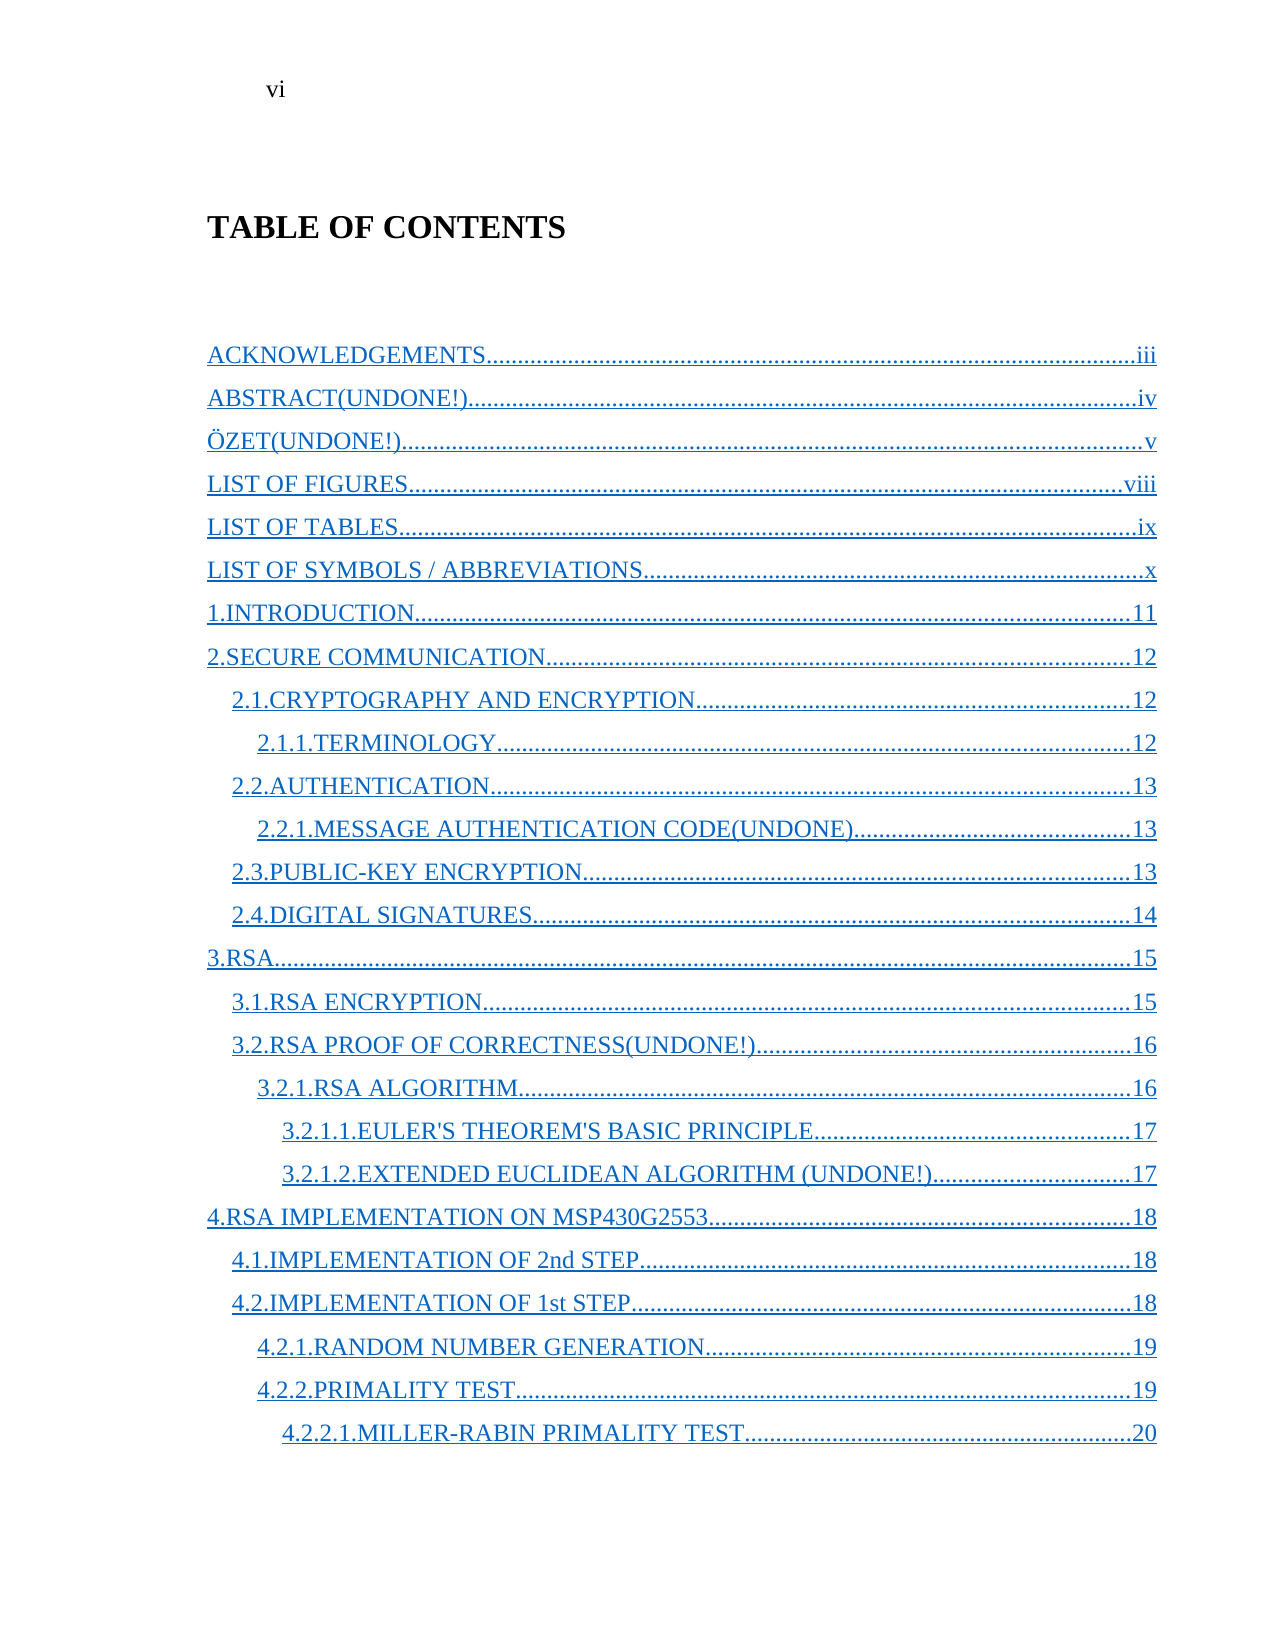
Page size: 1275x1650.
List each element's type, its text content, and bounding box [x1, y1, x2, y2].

text 3.RSA 15 [207, 943, 1157, 968]
text 4.RSA IMPLEMENTATION ON MSP430G2553 18 [207, 1202, 1157, 1227]
text 2.2.AUTHENTICATION 13 [232, 771, 1157, 796]
text LIST OF FIGURES viii [207, 469, 1157, 494]
text 3.2.1.RSA ALGORITHM 16 [257, 1073, 1157, 1098]
text 4.1.IMPLEMENTATION OF 2nd STEP 18 [232, 1245, 1157, 1270]
text 4.2.1.RANDOM NUMBER GENERATION 19 [257, 1332, 1157, 1357]
text 1.INTRODUCTION 11 [207, 598, 1157, 623]
text 2.1.CRYPTOGRAPHY AND ENCRYPTION 12 [232, 685, 1157, 710]
text 4.2.IMPLEMENTATION OF 1st STEP 18 [232, 1288, 1157, 1313]
text ABSTRACT(UNDONE!) iv [207, 383, 1157, 408]
text ACKNOWLEDGEMENTS iii [207, 340, 1157, 365]
text 3.2.1.1.EULER'S THEOREM'S BASIC PRINCIPLE 17 [282, 1116, 1157, 1141]
text LIST OF TABLES ix [207, 512, 1157, 537]
text ÖZET(UNDONE!) v [207, 426, 1157, 451]
text 3.1.RSA ENCRYPTION 15 [232, 987, 1157, 1012]
text 2.3.PUBLIC-KEY ENCRYPTION 13 [232, 857, 1157, 882]
text 2.1.1.TERMINOLOGY 12 [257, 728, 1157, 753]
text 4.2.2.PRIMALITY TEST 19 [257, 1375, 1157, 1400]
subtitle TABLE OF CONTENTS [207, 207, 1157, 246]
text LIST OF SYMBOLS / ABBREVIATIONS x [207, 555, 1157, 580]
text 2.4.DIGITAL SIGNATURES 14 [232, 900, 1157, 925]
text 2.SECURE COMMUNICATION 12 [207, 642, 1157, 667]
text 2.2.1.MESSAGE AUTHENTICATION CODE(UNDONE) 13 [257, 814, 1157, 839]
text 3.2.RSA PROOF OF CORRECTNESS(UNDONE!) 16 [232, 1030, 1157, 1055]
text 3.2.1.2.EXTENDED EUCLIDEAN ALGORITHM (UNDONE!) 17 [282, 1159, 1157, 1184]
text 4.2.2.1.MILLER-RABIN PRIMALITY TEST 20 [282, 1418, 1157, 1443]
